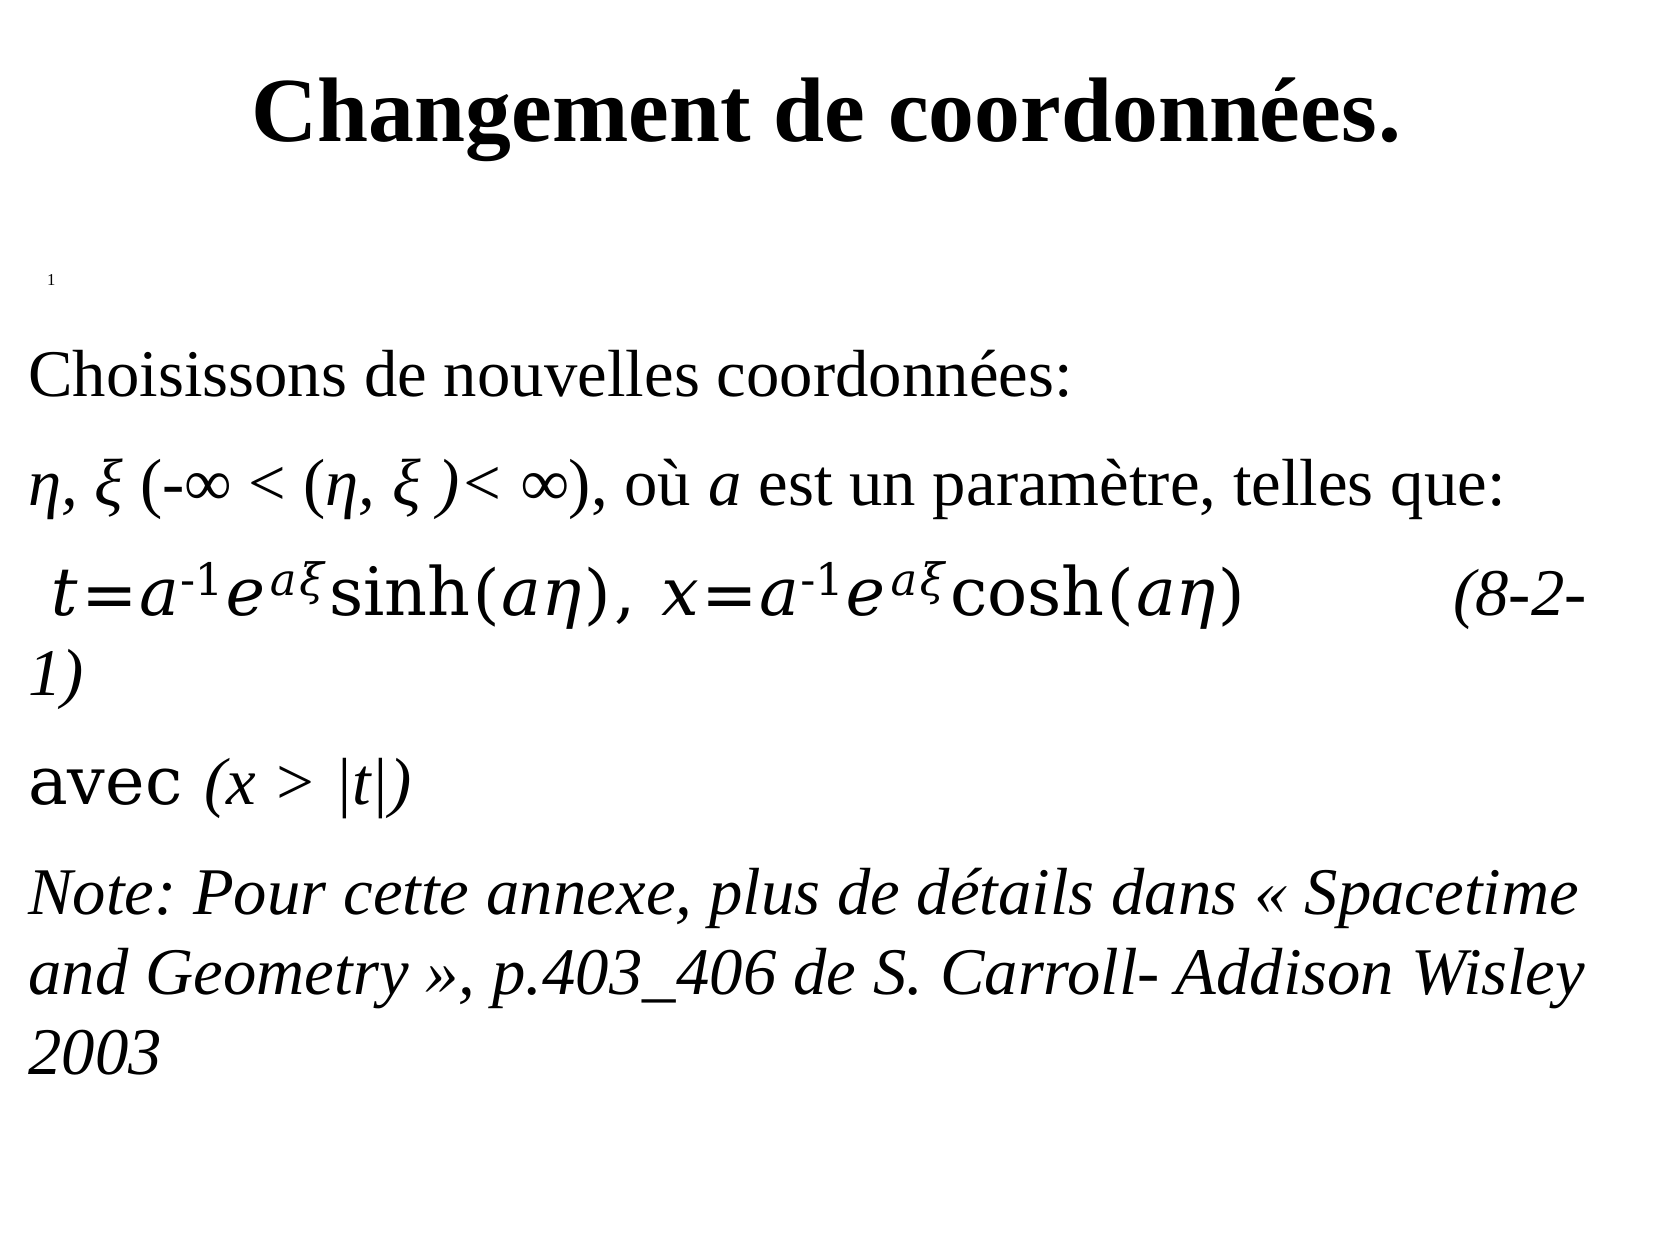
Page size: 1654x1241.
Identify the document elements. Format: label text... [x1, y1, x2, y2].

title Changement de coordonnées. [82, 49, 1571, 90]
list 1 Choisissons de nouvelles coordonnées: η, ξ (-∞ < (η, ξ )< ∞), où a est un paramètre, telles que: 𝑡=𝑎-1𝑒𝑎𝜉sinh(𝑎𝜂), 𝑥=𝑎-1𝑒𝑎𝜉cosh(𝑎𝜂) (8-2-1) avec (x > |t|) Note: Pour cette annexe, plus de détails dans « Spacetime and Geometry », p.403_406 de S. Carroll- Addison Wisley 2003 [28, 90, 1625, 1125]
